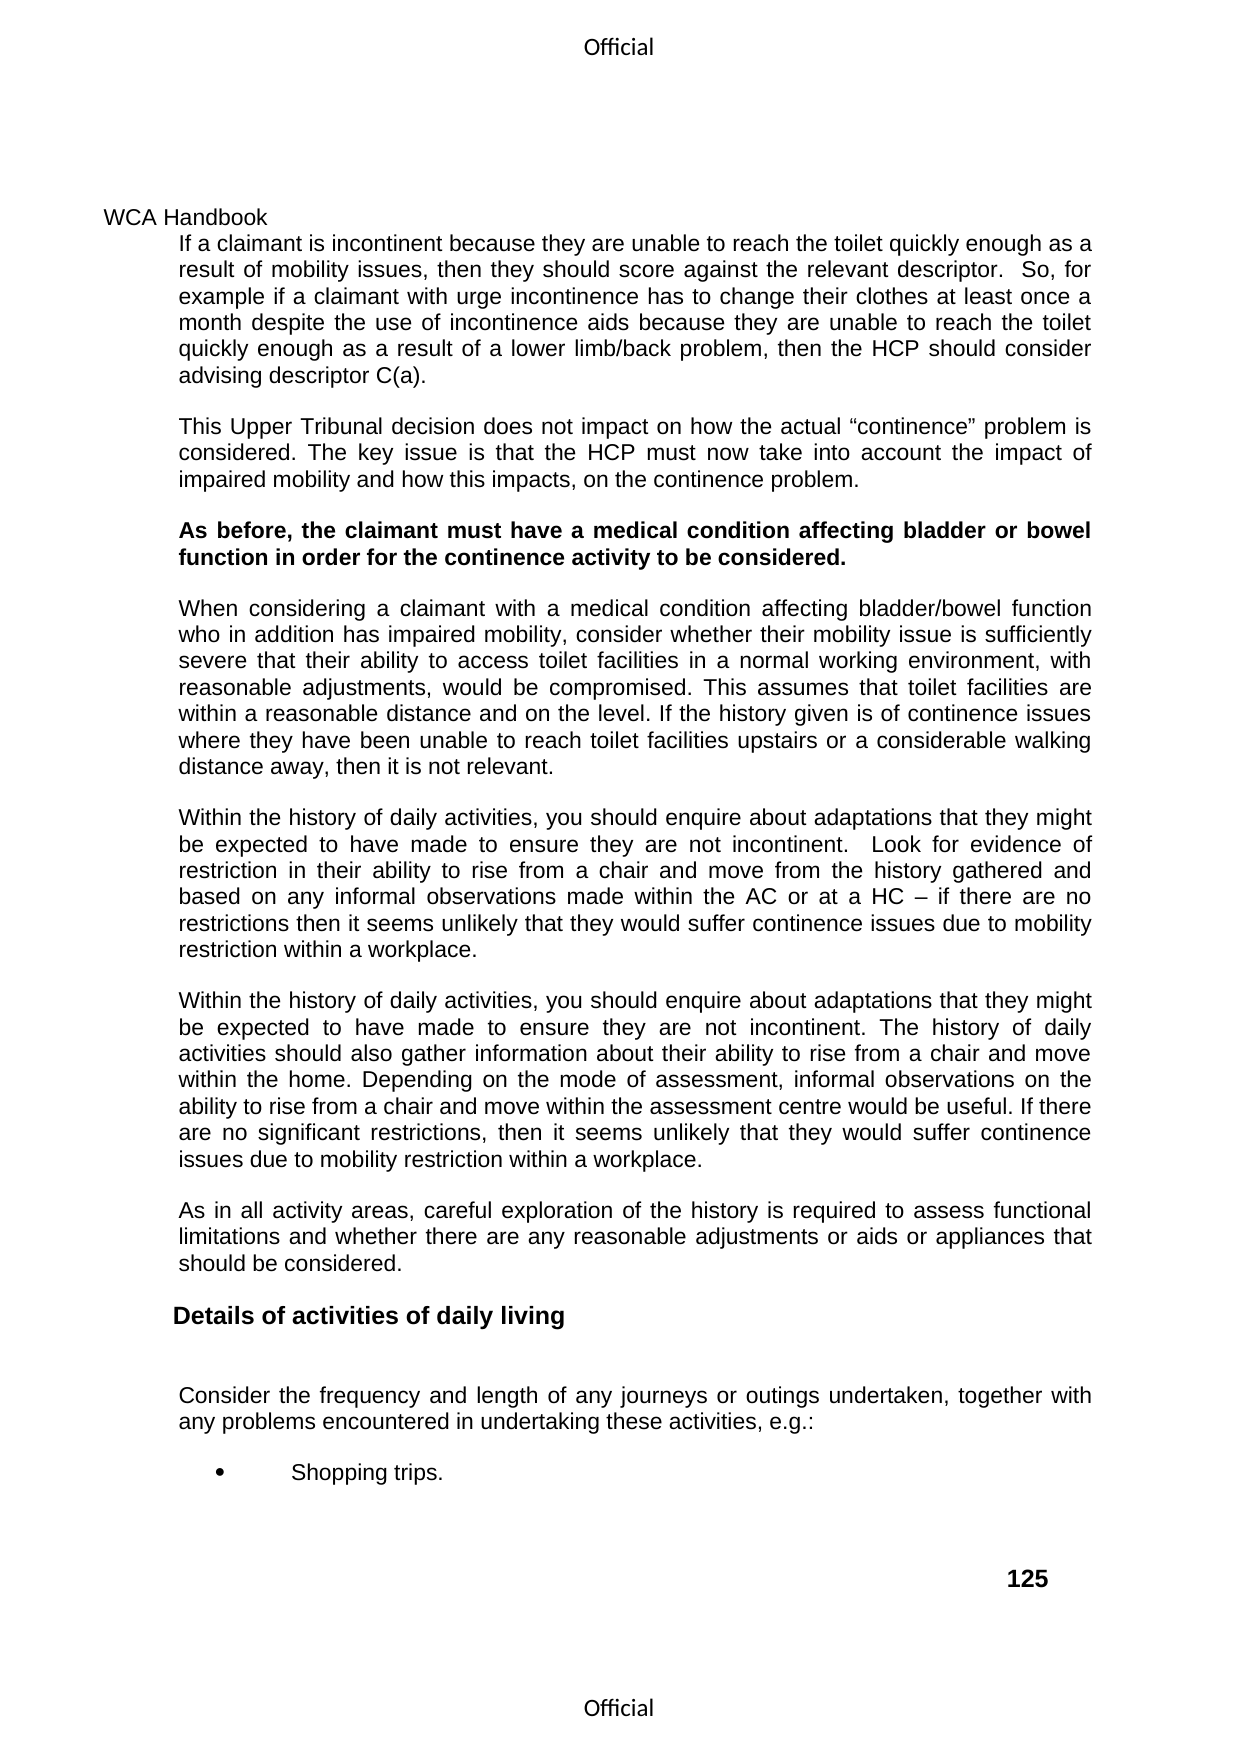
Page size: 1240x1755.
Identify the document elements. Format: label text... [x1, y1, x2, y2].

list Within the history of daily activities, you should enquire about adaptations that they might be expected to have made to ensure they are not incontinent. Look for evidence of restriction in their ability to rise from a chair and move from the history gathered and based on any informal observations made within the AC or at a HC – if there are no restrictions then it seems unlikely that they would suffer continence issues due to mobility restriction within a workplace. [178, 804, 1093, 962]
text Details of activities of daily living [103, 1301, 1211, 1330]
list If a claimant is incontinent because they are unable to reach the toilet quickly enough as a result of mobility issues, then they should score against the relevant descriptor. So, for example if a claimant with urge incontinence has to change their clothes at least once a month despite the use of incontinence aids because they are unable to reach the toilet quickly enough as a result of a lower limb/back problem, then the HCP should consider advising descriptor C(a). [178, 230, 1093, 388]
text Consider the frequency and length of any journeys or outings undertaken, together with any problems encountered in undertaking these activities, e.g.: [178, 1382, 1093, 1434]
list When considering a claimant with a medical condition affecting bladder/bowel function who in addition has impaired mobility, consider whether their mobility issue is sufficiently severe that their ability to access toilet facilities in a normal working environment, with reasonable adjustments, would be compromised. This assumes that toilet facilities are within a reasonable distance and on the level. If the history given is of continence issues where they have been unable to reach toilet facilities upstairs or a considerable walking distance away, then it is not relevant. [178, 595, 1093, 779]
list Shopping trips. [216, 1459, 1093, 1486]
list Within the history of daily activities, you should enquire about adaptations that they might be expected to have made to ensure they are not incontinent. The history of daily activities should also gather information about their ability to rise from a chair and move within the home. Depending on the mode of assessment, informal observations on the ability to rise from a chair and move within the assessment centre would be useful. If there are no significant restrictions, then it seems unlikely that they would suffer continence issues due to mobility restriction within a workplace. [178, 987, 1093, 1172]
list As in all activity areas, careful exploration of the history is required to assess functional limitations and whether there are any reasonable adjustments or aids or appliances that should be considered. [178, 1197, 1093, 1276]
list As before, the claimant must have a medical condition affecting bladder or bowel function in order for the continence activity to be considered. [178, 517, 1093, 570]
list This Upper Tribunal decision does not impact on how the actual “continence” problem is considered. The key issue is that the HCP must now take into account the impact of impaired mobility and how this impacts, on the continence problem. [178, 413, 1093, 492]
